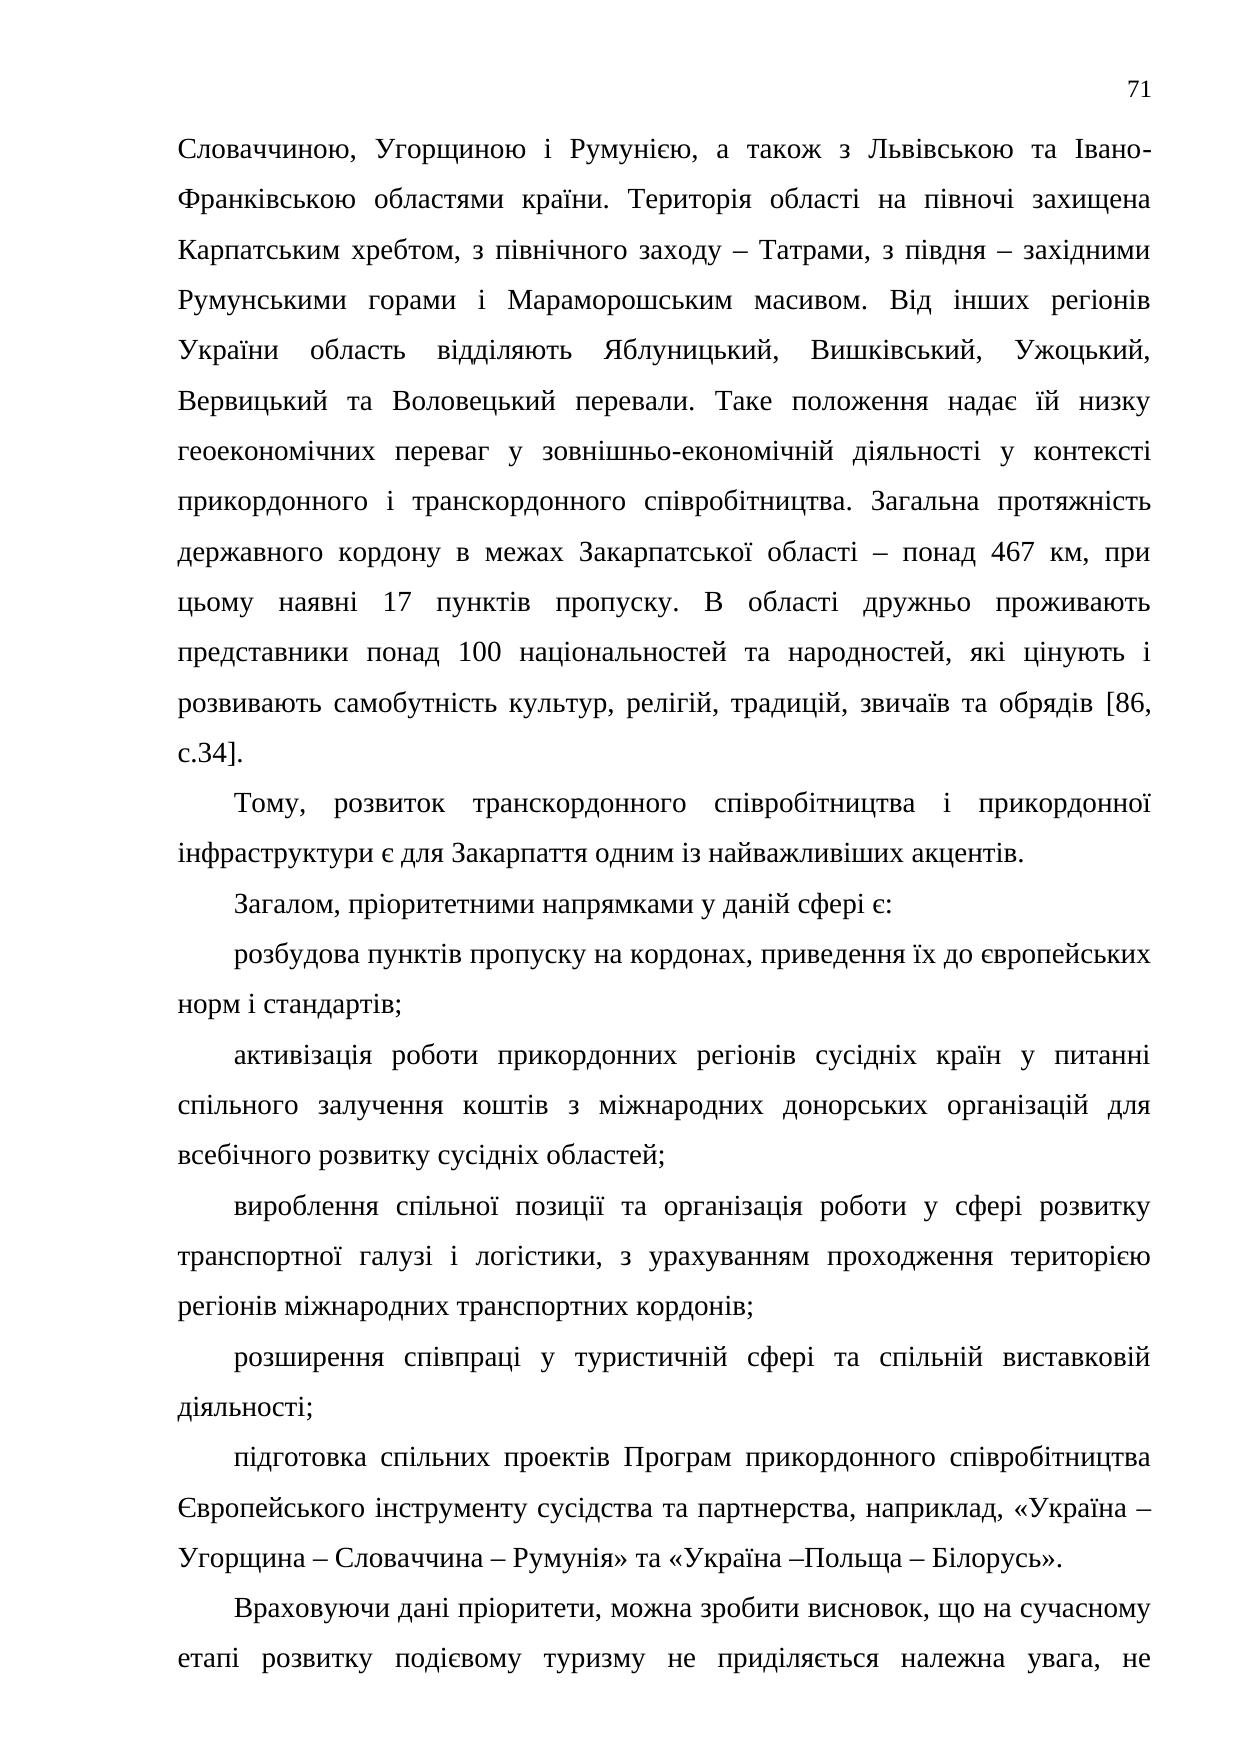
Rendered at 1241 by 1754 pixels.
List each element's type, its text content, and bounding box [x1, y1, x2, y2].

text Загалом, пріоритетними напрямками у даній сфері є: [177, 886, 1152, 919]
text активізація роботи прикордонних регіонів сусідніх країн у питанні спільного залучення коштів з міжнародних донорських організацій для всебічного розвитку сусідніх областей; [177, 1037, 1152, 1171]
text розширення співпраці у туристичній сфері та спільній виставковій діяльності; [177, 1339, 1152, 1423]
text Враховуючи дані пріоритети, можна зробити висновок, що на сучасному етапі розвитку подієвому туризму не приділяється належна увага, не [177, 1590, 1152, 1674]
text Тому, розвиток транскордонного співробітництва і прикордонної інфраструктури є для Закарпаття одним із найважливіших акцентів. [177, 785, 1152, 869]
text розбудова пунктів пропуску на кордонах, приведення їх до європейських норм і стандартів; [177, 936, 1152, 1020]
text підготовка спільних проектів Програм прикордонного співробітництва Європейського інструменту сусідства та партнерства, наприклад, «Україна –Угорщина – Словаччина – Румунія» та «Україна –Польща – Білорусь». [177, 1439, 1152, 1573]
text Словаччиною, Угорщиною і Румунією, а також з Львівською та Івано-Франківською областями країни. Територія області на півночі захищена Карпатським хребтом, з північного заходу – Татрами, з півдня – західними Румунськими горами і Мараморошським масивом. Від інших регіонів України область відділяють Яблуницький, Вишківський, Ужоцький, Вервицький та Воловецький перевали. Таке положення надає їй низку геоекономічних переваг у зовнішньо-економічній діяльності у контексті прикордонного і транскордонного співробітництва. Загальна протяжність державного кордону в межах Закарпатської області – понад 467 км, при цьому наявні 17 пунктів пропуску. В області дружньо проживають представники понад 100 національностей та народностей, які цінують і розвивають самобутність культур, релігій, традицій, звичаїв та обрядів [86, с.34]. [177, 131, 1152, 768]
text вироблення спільної позиції та організація роботи у сфері розвитку транспортної галузі і логістики, з урахуванням проходження територією регіонів міжнародних транспортних кордонів; [177, 1188, 1152, 1322]
